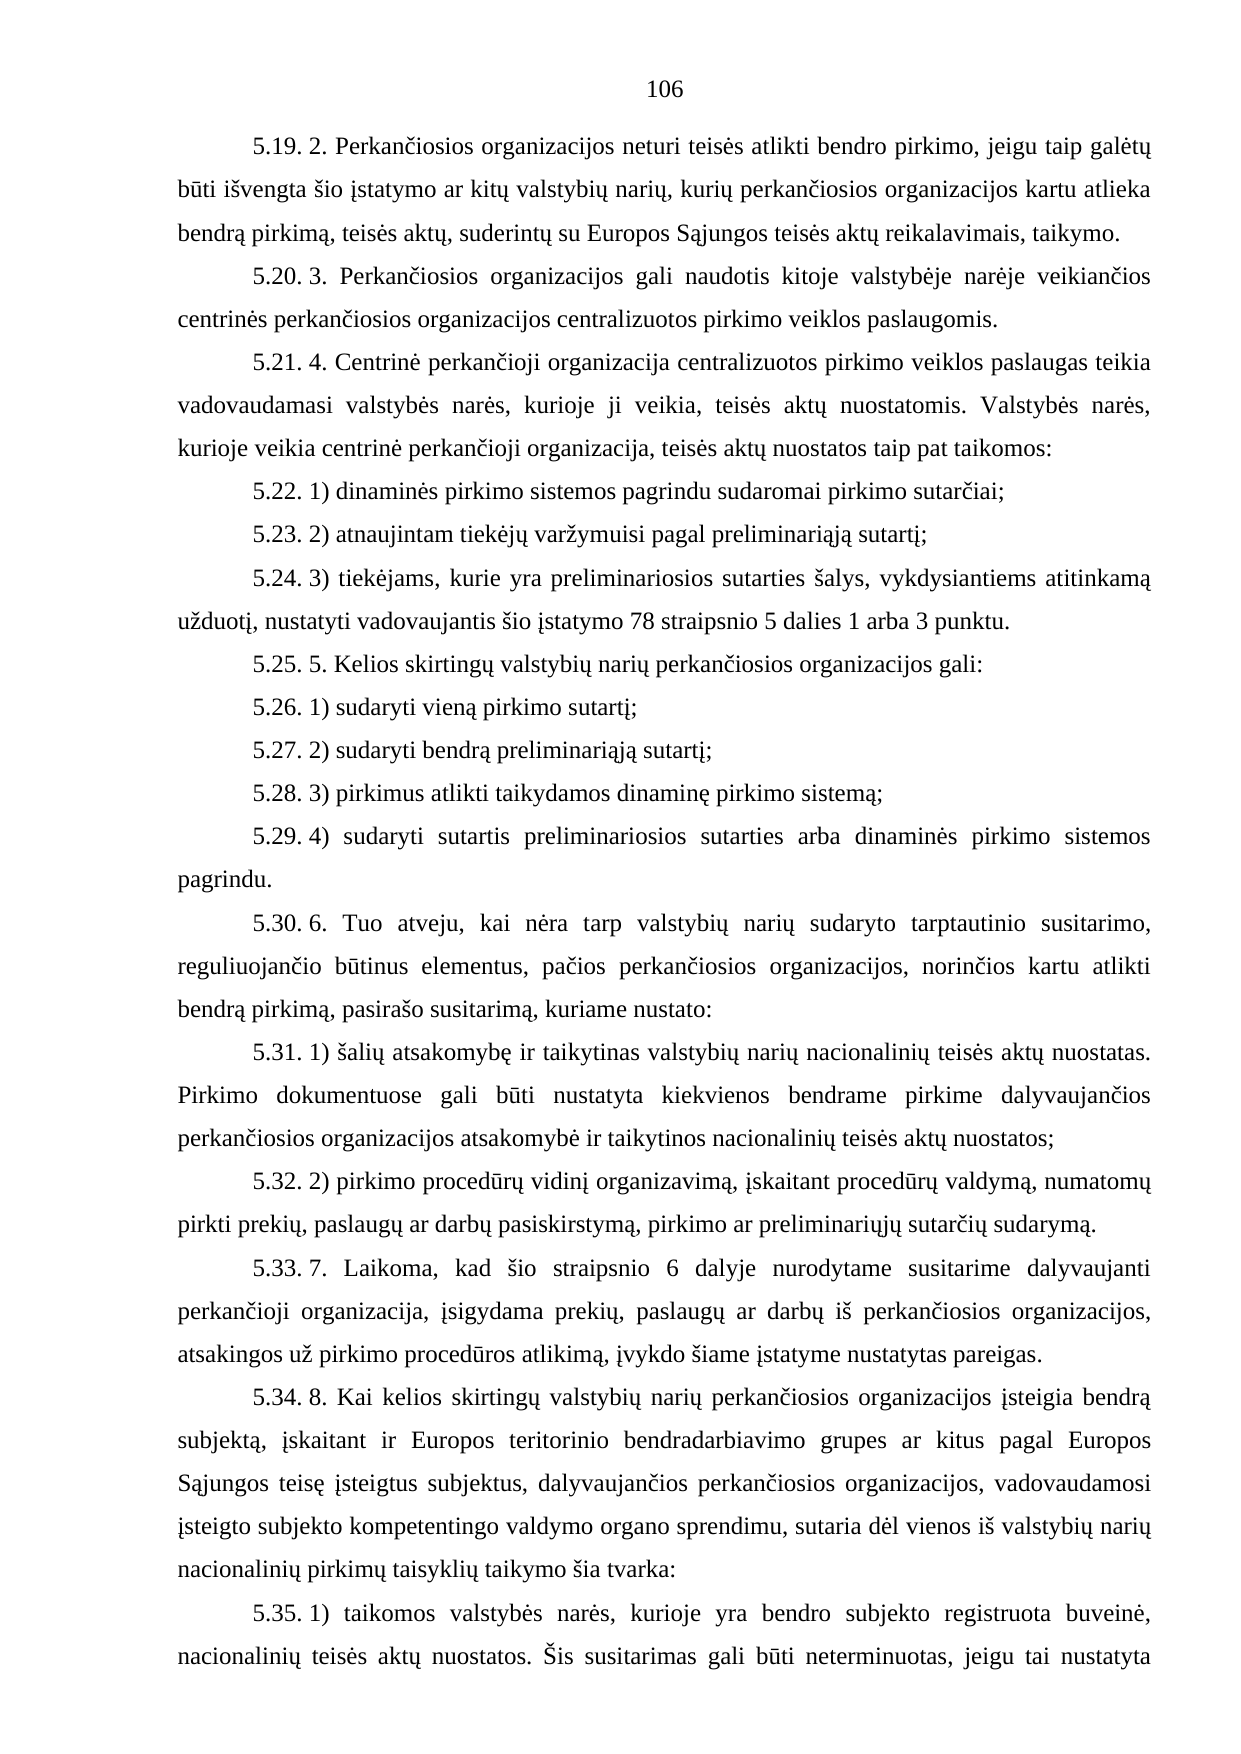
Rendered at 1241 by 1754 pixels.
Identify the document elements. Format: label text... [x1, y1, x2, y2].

subtitle 2) pirkimo procedūrų vidinį organizavimą, įskaitant procedūrų valdymą, numatomų pirkti prekių, paslaugų ar darbų pasiskirstymą, pirkimo ar preliminariųjų sutarčių sudarymą. [177, 1166, 1152, 1238]
subtitle 3) pirkimus atlikti taikydamos dinaminę pirkimo sistemą; [177, 778, 1152, 807]
subtitle 6. Tuo atveju, kai nėra tarp valstybių narių sudaryto tarptautinio susitarimo, reguliuojančio būtinus elementus, pačios perkančiosios organizacijos, norinčios kartu atlikti bendrą pirkimą, pasirašo susitarimą, kuriame nustato: [177, 908, 1152, 1023]
subtitle 2) sudaryti bendrą preliminariąją sutartį; [177, 735, 1152, 764]
subtitle 1) dinaminės pirkimo sistemos pagrindu sudaromai pirkimo sutarčiai; [177, 476, 1152, 505]
subtitle 3. Perkančiosios organizacijos gali naudotis kitoje valstybėje narėje veikiančios centrinės perkančiosios organizacijos centralizuotos pirkimo veiklos paslaugomis. [177, 261, 1152, 333]
subtitle 4) sudaryti sutartis preliminariosios sutarties arba dinaminės pirkimo sistemos pagrindu. [177, 821, 1152, 893]
subtitle 1) taikomos valstybės narės, kurioje yra bendro subjekto registruota buveinė, nacionalinių teisės aktų nuostatos. Šis susitarimas gali būti neterminuotas, jeigu tai nustatyta [177, 1598, 1152, 1669]
subtitle 4. Centrinė perkančioji organizacija centralizuotos pirkimo veiklos paslaugas teikia vadovaudamasi valstybės narės, kurioje ji veikia, teisės aktų nuostatomis. Valstybės narės, kurioje veikia centrinė perkančioji organizacija, teisės aktų nuostatos taip pat taikomos: [177, 347, 1152, 462]
subtitle 1) sudaryti vieną pirkimo sutartį; [177, 692, 1152, 721]
subtitle 2) atnaujintam tiekėjų varžymuisi pagal preliminariąją sutartį; [177, 519, 1152, 548]
subtitle 5. Kelios skirtingų valstybių narių perkančiosios organizacijos gali: [177, 649, 1152, 678]
subtitle 1) šalių atsakomybę ir taikytinas valstybių narių nacionalinių teisės aktų nuostatas. Pirkimo dokumentuose gali būti nustatyta kiekvienos bendrame pirkime dalyvaujančios perkančiosios organizacijos atsakomybė ir taikytinos nacionalinių teisės aktų nuostatos; [177, 1037, 1152, 1152]
subtitle 3) tiekėjams, kurie yra preliminariosios sutarties šalys, vykdysiantiems atitinkamą užduotį, nustatyti vadovaujantis šio įstatymo 78 straipsnio 5 dalies 1 arba 3 punktu. [177, 563, 1152, 634]
subtitle 7. Laikoma, kad šio straipsnio 6 dalyje nurodytame susitarime dalyvaujanti perkančioji organizacija, įsigydama prekių, paslaugų ar darbų iš perkančiosios organizacijos, atsakingos už pirkimo procedūros atlikimą, įvykdo šiame įstatyme nustatytas pareigas. [177, 1253, 1152, 1368]
subtitle 8. Kai kelios skirtingų valstybių narių perkančiosios organizacijos įsteigia bendrą subjektą, įskaitant ir Europos teritorinio bendradarbiavimo grupes ar kitus pagal Europos Sąjungos teisę įsteigtus subjektus, dalyvaujančios perkančiosios organizacijos, vadovaudamosi įsteigto subjekto kompetentingo valdymo organo sprendimu, sutaria dėl vienos iš valstybių narių nacionalinių pirkimų taisyklių taikymo šia tvarka: [177, 1382, 1152, 1583]
subtitle 2. Perkančiosios organizacijos neturi teisės atlikti bendro pirkimo, jeigu taip galėtų būti išvengta šio įstatymo ar kitų valstybių narių, kurių perkančiosios organizacijos kartu atlieka bendrą pirkimą, teisės aktų, suderintų su Europos Sąjungos teisės aktų reikalavimais, taikymo. [177, 131, 1152, 246]
